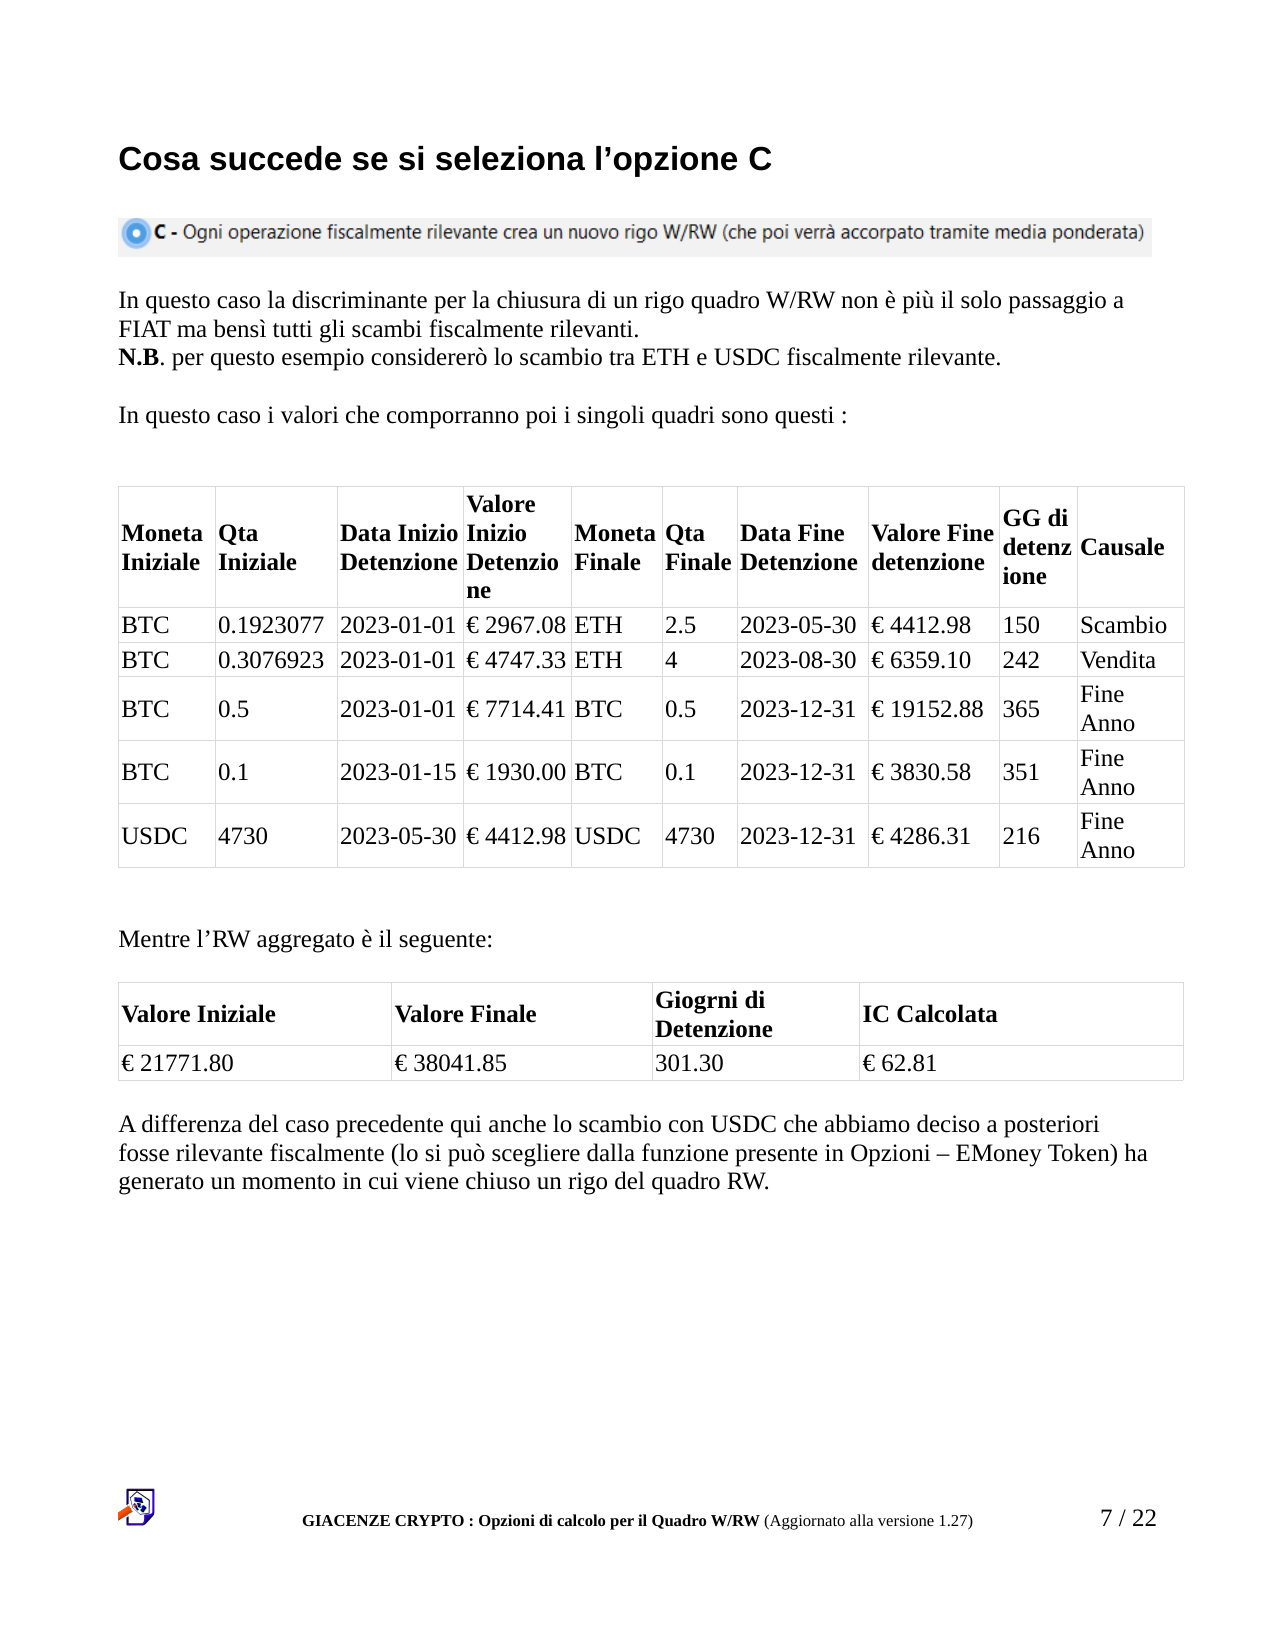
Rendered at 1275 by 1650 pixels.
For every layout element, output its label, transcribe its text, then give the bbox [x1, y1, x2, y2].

table_cell 365 [1000, 677, 1077, 740]
table_cell 351 [1000, 741, 1077, 803]
table_cell 4730 [663, 804, 737, 867]
table_header Data Fine Detenzione [738, 487, 868, 607]
table_cell 0.1 [663, 741, 737, 803]
table_header Moneta Finale [572, 487, 662, 607]
table_cell 4 [663, 643, 737, 676]
table_cell Vendita [1078, 643, 1184, 676]
table_header GG di detenzione [1000, 487, 1077, 607]
table_cell € 7714.41 [464, 677, 571, 740]
table_cell ETH [572, 643, 662, 676]
table_cell Scambio [1078, 608, 1184, 642]
table_cell € 4412.98 [869, 608, 999, 642]
text In questo caso i valori che comporranno poi i singoli quadri sono questi : [118, 400, 1157, 429]
table_cell 2023-12-31 [738, 804, 868, 867]
table_cell € 21771.80 [119, 1046, 391, 1080]
table_header Moneta Iniziale [119, 487, 215, 607]
picture [118, 1488, 155, 1526]
text Mentre l’RW aggregato è il seguente: [118, 924, 1157, 953]
text In questo caso la discriminante per la chiusura di un rigo quadro W/RW non è più il solo passaggio a FIAT ma bensì tutti gli scambi fiscalmente rilevanti. [118, 285, 1157, 342]
text N.B. per questo esempio considererò lo scambio tra ETH e USDC fiscalmente rilevante. [118, 342, 1157, 371]
table_cell € 2967.08 [464, 608, 571, 642]
table_cell 2023-01-15 [338, 741, 463, 803]
table_cell 2.5 [663, 608, 737, 642]
table_cell € 4412.98 [464, 804, 571, 867]
table_cell Fine Anno [1078, 741, 1184, 803]
table_cell BTC [119, 643, 215, 676]
table_cell BTC [119, 741, 215, 803]
table_header Qta Finale [663, 487, 737, 607]
table_cell 150 [1000, 608, 1077, 642]
table_header Valore Inizio Detenzione [464, 487, 571, 607]
table_cell USDC [572, 804, 662, 867]
table_header Valore Finale [392, 983, 652, 1045]
subtitle Cosa succede se si seleziona l’opzione C [118, 139, 1157, 177]
table_header IC Calcolata [860, 983, 1183, 1045]
table_header Data Inizio Detenzione [338, 487, 463, 607]
table_cell 0.3076923 [216, 643, 337, 676]
table_cell 301.30 [653, 1046, 859, 1080]
table_cell 0.5 [663, 677, 737, 740]
table_cell Fine Anno [1078, 677, 1184, 740]
table_cell 0.5 [216, 677, 337, 740]
table_cell 0.1 [216, 741, 337, 803]
table_cell 2023-01-01 [338, 677, 463, 740]
table_header Causale [1078, 487, 1184, 607]
table_cell € 3830.58 [869, 741, 999, 803]
table_header Valore Iniziale [119, 983, 391, 1045]
table_cell Fine Anno [1078, 804, 1184, 867]
table_cell BTC [119, 677, 215, 740]
table_cell € 38041.85 [392, 1046, 652, 1080]
table_cell 2023-12-31 [738, 741, 868, 803]
table_cell € 6359.10 [869, 643, 999, 676]
text A differenza del caso precedente qui anche lo scambio con USDC che abbiamo deciso a posteriori fosse rilevante fiscalmente (lo si può scegliere dalla funzione presente in Opzioni – EMoney Token) ha generato un momento in cui viene chiuso un rigo del quadro RW. [118, 1109, 1157, 1195]
table_header Valore Fine detenzione [869, 487, 999, 607]
table_cell 0.1923077 [216, 608, 337, 642]
table_cell 2023-01-01 [338, 608, 463, 642]
table_cell € 19152.88 [869, 677, 999, 740]
table_cell € 62.81 [860, 1046, 1183, 1080]
table_cell BTC [119, 608, 215, 642]
table_header Qta Iniziale [216, 487, 337, 607]
table_cell 242 [1000, 643, 1077, 676]
table_cell 2023-05-30 [338, 804, 463, 867]
table_cell ETH [572, 608, 662, 642]
table_cell 2023-01-01 [338, 643, 463, 676]
table_cell € 4747.33 [464, 643, 571, 676]
table_cell BTC [572, 677, 662, 740]
table_cell € 4286.31 [869, 804, 999, 867]
table_header Giogrni di Detenzione [653, 983, 859, 1045]
table_cell 216 [1000, 804, 1077, 867]
table_cell BTC [572, 741, 662, 803]
table_cell 2023-12-31 [738, 677, 868, 740]
picture [118, 218, 1152, 257]
table_cell € 1930.00 [464, 741, 571, 803]
table_cell 2023-05-30 [738, 608, 868, 642]
table_cell 4730 [216, 804, 337, 867]
table_cell 2023-08-30 [738, 643, 868, 676]
table_cell USDC [119, 804, 215, 867]
